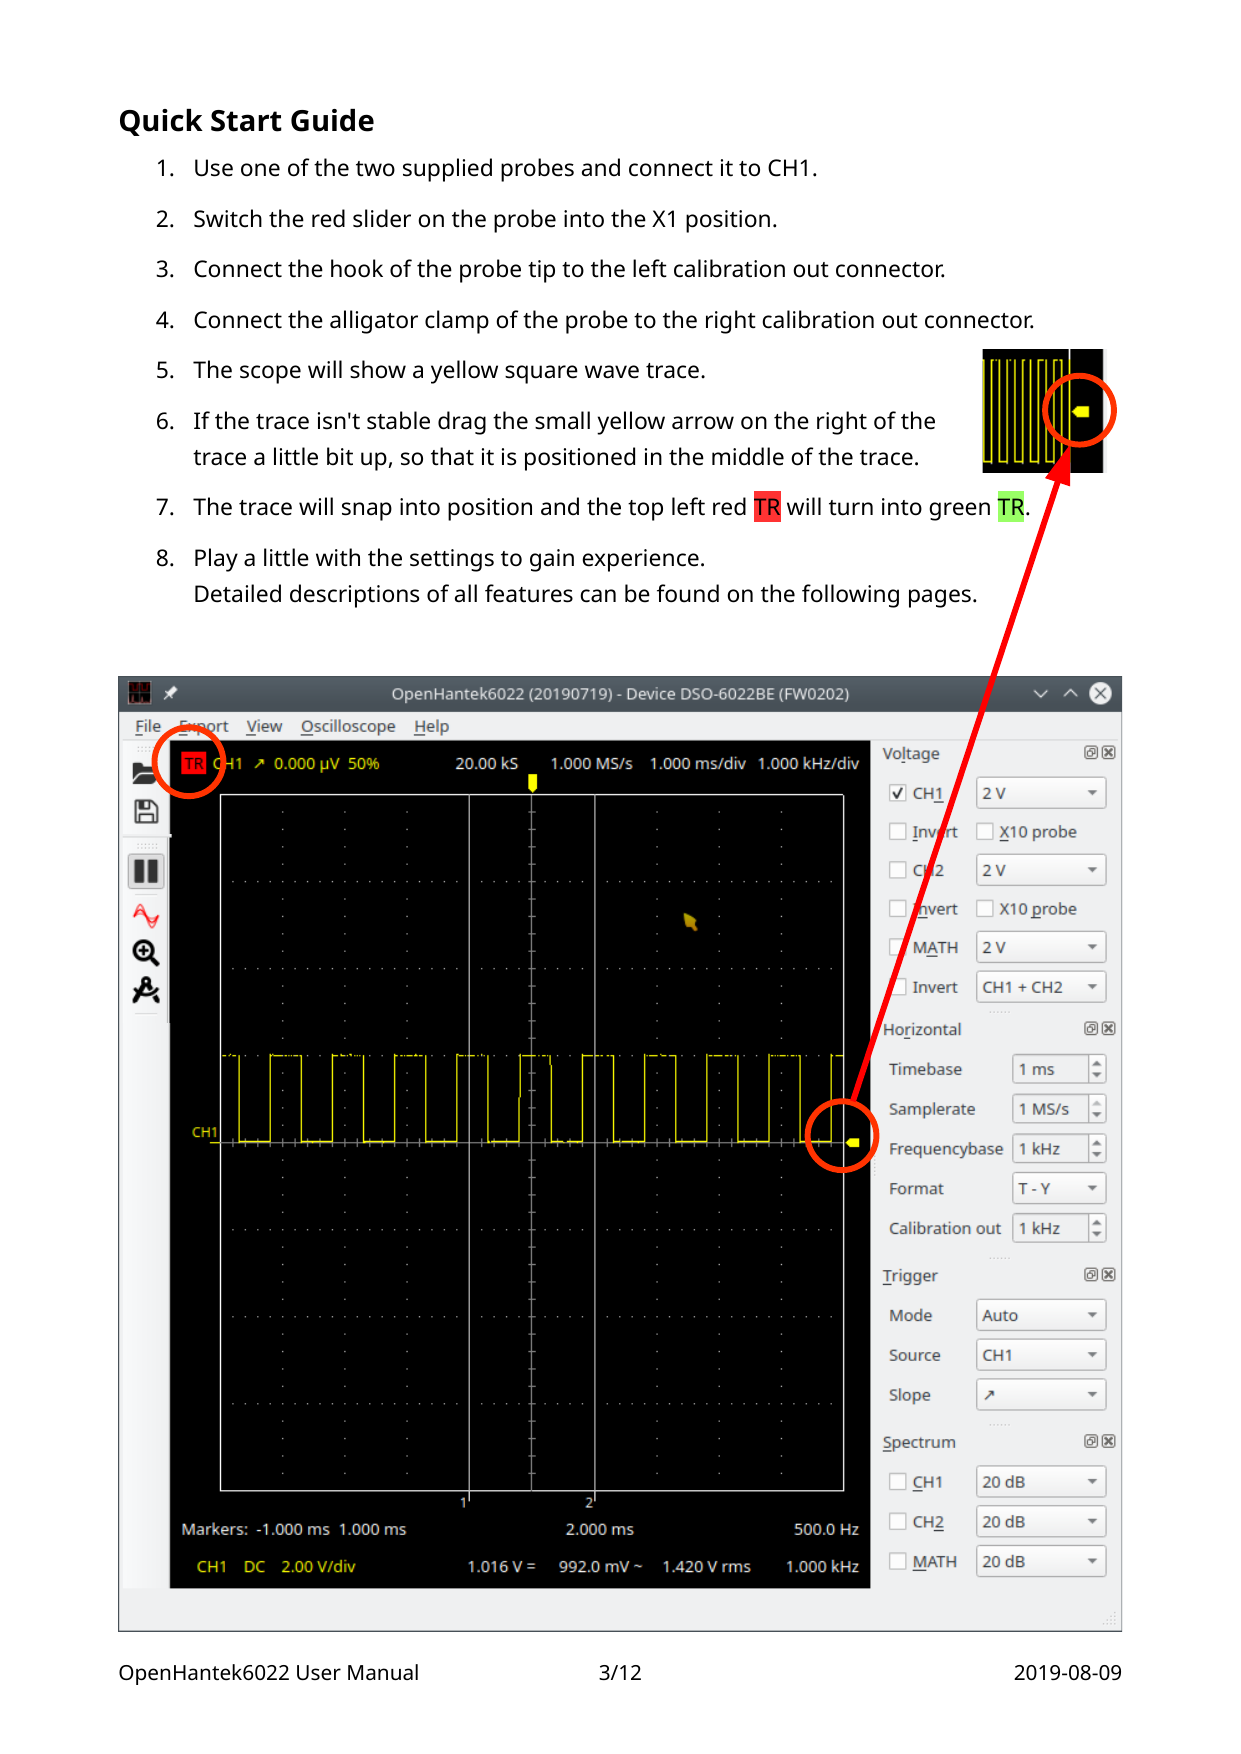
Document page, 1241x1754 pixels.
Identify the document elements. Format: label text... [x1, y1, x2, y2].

picture [118, 676, 1123, 1632]
subtitle Play a little with the settings to gain experience. Detailed descriptions of all features can be found on the following pages. [156, 542, 1034, 609]
subtitle Quick Start Guide [118, 100, 1122, 140]
subtitle The trace will snap into position and the top left red TR will turn into green TR. [156, 491, 1051, 522]
subtitle Switch the red slider on the probe into the X1 position. [156, 203, 1122, 234]
subtitle [1071, 405, 1122, 472]
picture [1049, 379, 1108, 441]
subtitle The scope will show a yellow square wave trace. [156, 354, 990, 386]
subtitle Connect the hook of the probe tip to the left calibration out connector. [156, 253, 1122, 284]
subtitle Connect the alligator clamp of the probe to the right calibration out connector. [156, 304, 1122, 335]
picture [811, 1105, 873, 1167]
subtitle [1020, 542, 1122, 609]
picture [1071, 436, 1108, 454]
subtitle If the trace isn't stable drag the small yellow arrow on the right of the trace a little bit up, so that it is positioned in the middle of the trace. [156, 405, 1062, 472]
subtitle [1048, 491, 1122, 522]
picture [990, 349, 1108, 454]
subtitle Use one of the two supplied probes and connect it to CH1. [156, 152, 1122, 183]
